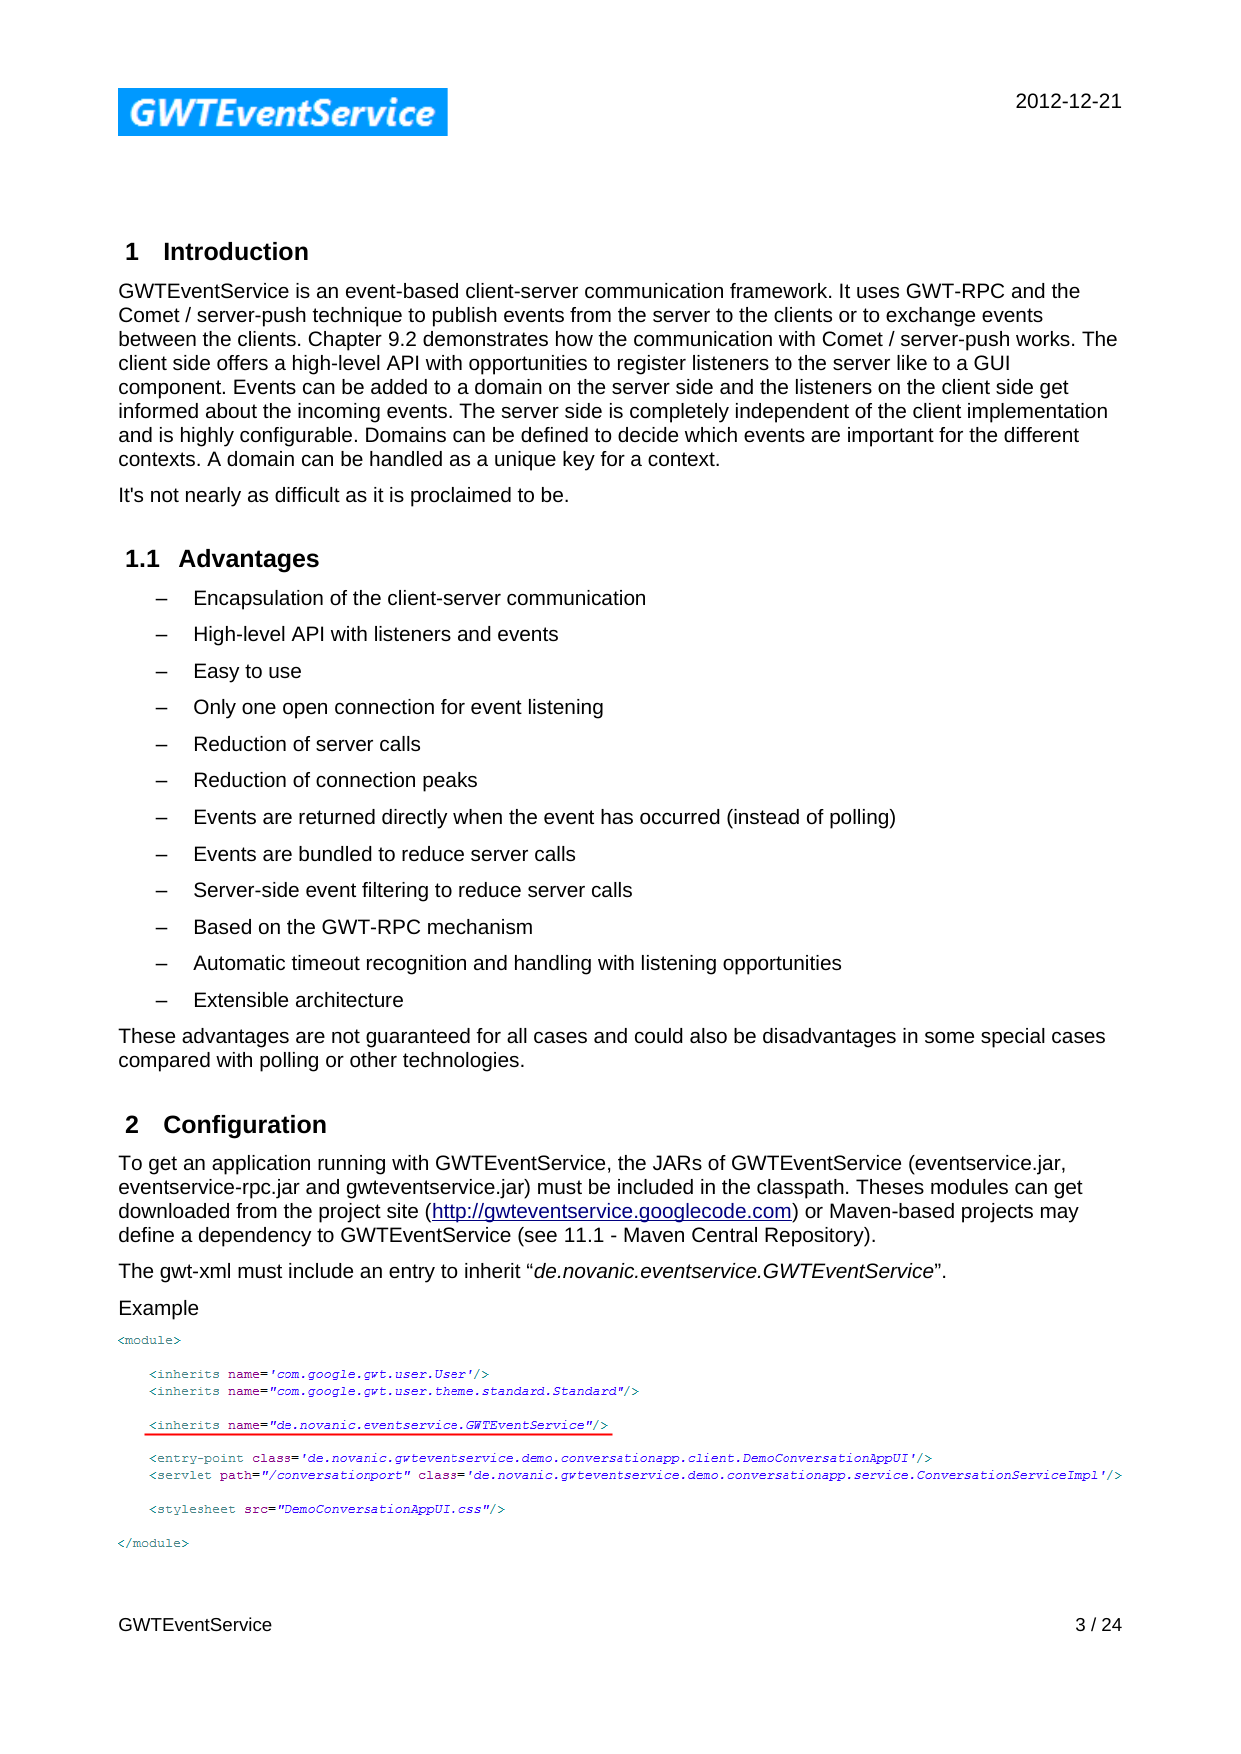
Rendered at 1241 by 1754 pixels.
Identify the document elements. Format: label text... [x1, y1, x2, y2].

list Events are bundled to reduce server calls [156, 841, 1122, 866]
list Reduction of connection peaks [156, 768, 1122, 792]
list Based on the GWT-RPC mechanism [156, 914, 1122, 939]
picture [118, 88, 448, 136]
subtitle Configuration [118, 1110, 1122, 1138]
list High-level API with listeners and events [156, 622, 1122, 646]
list Automatic timeout recognition and handling with listening opportunities [156, 951, 1122, 975]
list Server-side event filtering to reduce server calls [156, 878, 1122, 902]
text It's not nearly as difficult as it is proclaimed to be. [118, 483, 1122, 507]
text To get an application running with GWTEventService, the JARs of GWTEventService (eventservice.jar, eventservice-rpc.jar and gwteventservice.jar) must be included in the classpath. Theses modules can get downloaded from the project site (http://gwteventservice.googlecode.com) or Maven-based projects may define a dependency to GWTEventService (see 11.1 - Maven Central Repository). [118, 1151, 1122, 1247]
list Reduction of server calls [156, 732, 1122, 756]
list Easy to use [156, 659, 1122, 683]
text Example [118, 1296, 1122, 1320]
text The gwt-xml must include an entry to inherit “de.novanic.eventservice.GWTEventService”. [118, 1259, 1122, 1283]
list Only one open connection for event listening [156, 695, 1122, 719]
subtitle Advantages [118, 544, 1122, 573]
list Events are returned directly when the event has occurred (instead of polling) [156, 805, 1122, 829]
list Encapsulation of the client-server communication [156, 586, 1122, 609]
subtitle Introduction [118, 237, 1122, 266]
picture [118, 1332, 1123, 1554]
text GWTEventService is an event-based client-server communication framework. It uses GWT-RPC and the Comet / server-push technique to publish events from the server to the clients or to exchange events between the clients. Chapter 9.2 demonstrates how the communication with Comet / server-push works. The client side offers a high-level API with opportunities to register listeners to the server like to a GUI component. Events can be added to a domain on the server side and the listeners on the client side get informed about the incoming events. The server side is completely independent of the client implementation and is highly configurable. Domains can be defined to decide which events are important for the different contexts. A domain can be handled as a unique key for a context. [118, 279, 1122, 470]
text These advantages are not guaranteed for all cases and could also be disadvantages in some special cases compared with polling or other technologies. [118, 1024, 1122, 1072]
list Extensible architecture [156, 988, 1122, 1012]
